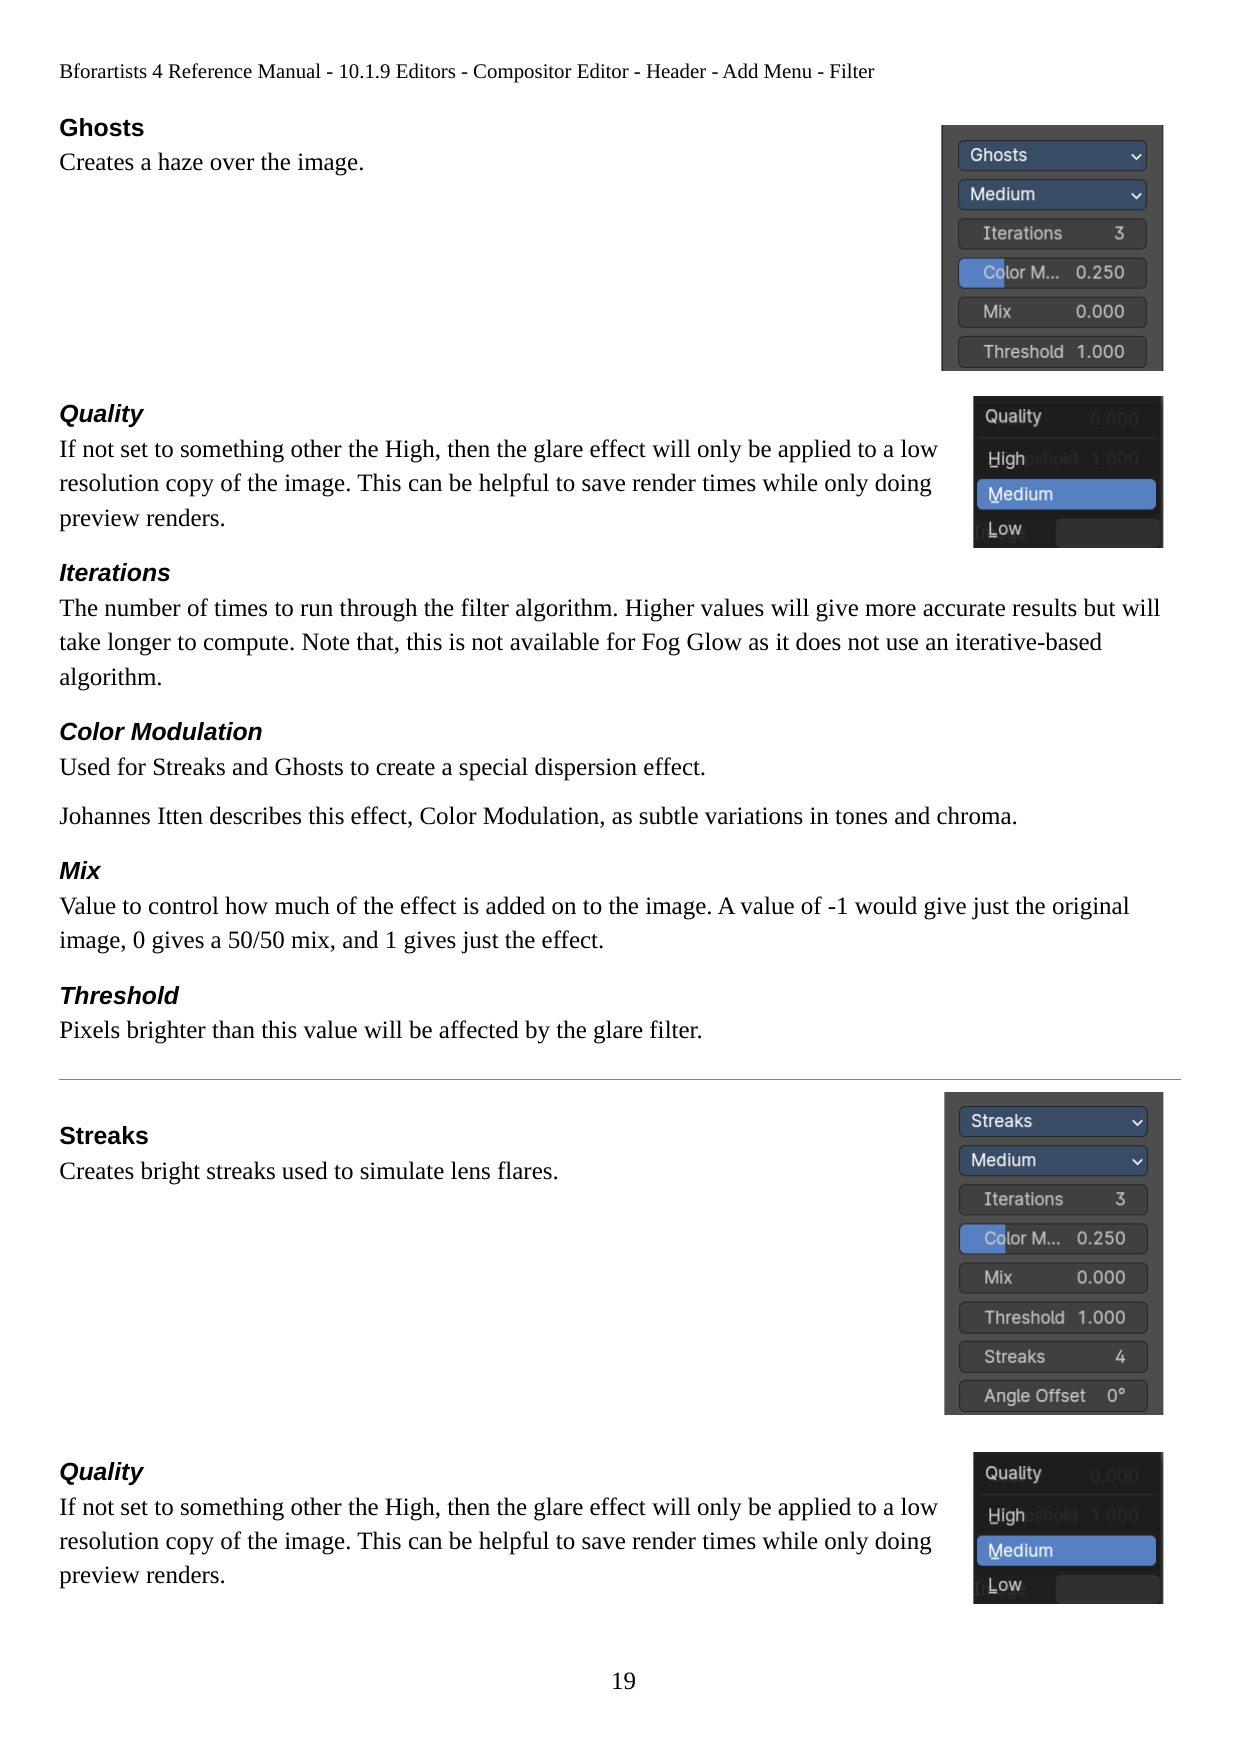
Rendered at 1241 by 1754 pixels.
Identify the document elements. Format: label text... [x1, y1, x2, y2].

subtitle Iterations [59, 558, 1181, 587]
subtitle Quality [59, 399, 973, 427]
subtitle [1164, 399, 1181, 427]
text Value to control how much of the effect is added on to the image. A value of -1 would give just the original image, 0 gives a 50/50 mix, and 1 gives just the effect. [59, 891, 1181, 954]
subtitle Quality [59, 1457, 973, 1485]
picture [941, 125, 1164, 371]
picture [973, 396, 1164, 548]
text If not set to something other the High, then the glare effect will only be applied to a low resolution copy of the image. This can be helpful to save render times while only doing preview renders. [59, 1492, 973, 1589]
picture [944, 1092, 1164, 1415]
subtitle [1164, 1121, 1181, 1150]
text If not set to something other the High, then the glare effect will only be applied to a low resolution copy of the image. This can be helpful to save render times while only doing preview renders. [59, 434, 973, 531]
subtitle [1164, 1457, 1181, 1485]
text Johannes Itten describes this effect, Color Modulation, as subtle variations in tones and chroma. [59, 801, 1181, 830]
subtitle Mix [59, 856, 1181, 885]
text Creates a haze over the image. [59, 147, 941, 176]
subtitle Streaks [59, 1121, 944, 1150]
subtitle Color Modulation [59, 717, 1181, 746]
text Used for Streaks and Ghosts to create a special dispersion effect. [59, 752, 1181, 781]
text The number of times to run through the filter algorithm. Higher values will give more accurate results but will take longer to compute. Note that, this is not available for Fog Glow as it does not use an iterative-based algorithm. [59, 593, 1181, 691]
text Creates bright streaks used to simulate lens flares. [59, 1156, 944, 1185]
picture [973, 1452, 1164, 1604]
subtitle Ghosts [59, 113, 1181, 141]
subtitle Threshold [59, 981, 1181, 1009]
text Pixels brighter than this value will be affected by the glare filter. [59, 1016, 1181, 1044]
